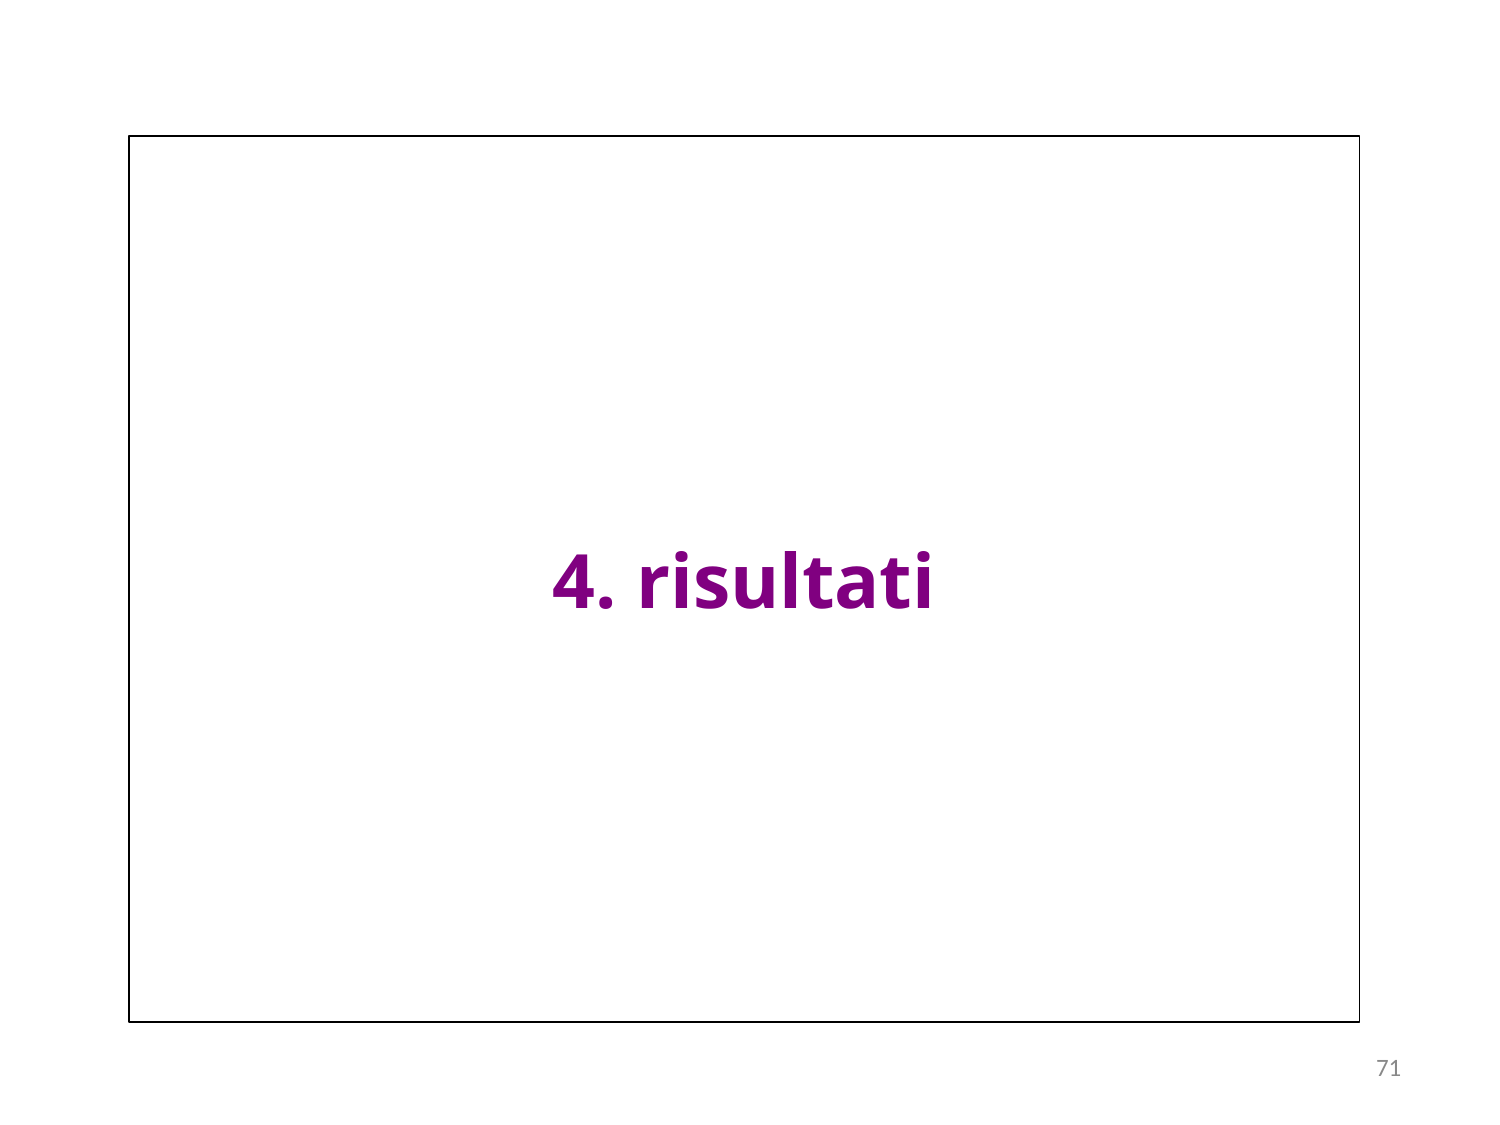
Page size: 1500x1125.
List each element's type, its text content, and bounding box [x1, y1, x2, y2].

text_box [1074, 1042, 1417, 1095]
text_box 4. risultati [128, 135, 1360, 1022]
